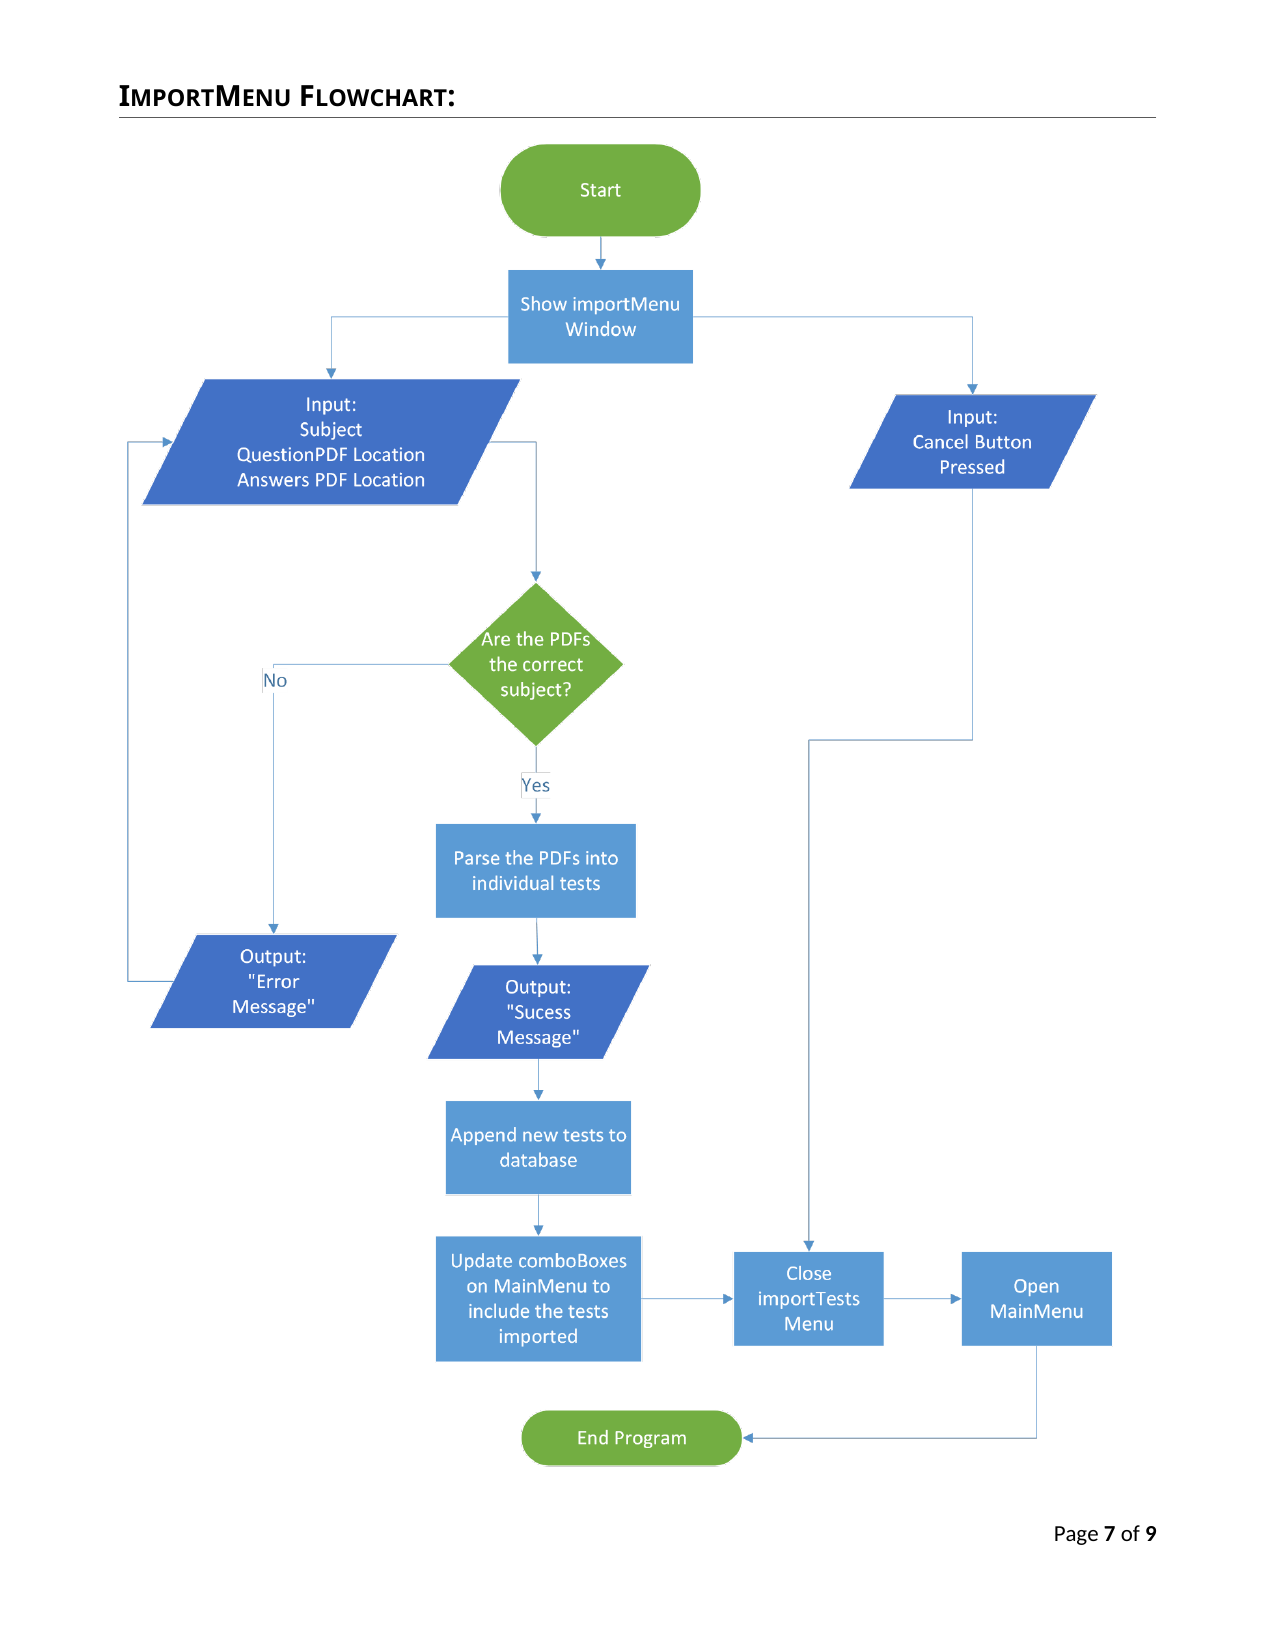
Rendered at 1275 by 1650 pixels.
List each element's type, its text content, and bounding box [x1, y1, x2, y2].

subtitle ImportMenu Flowchart: [118, 75, 1156, 118]
